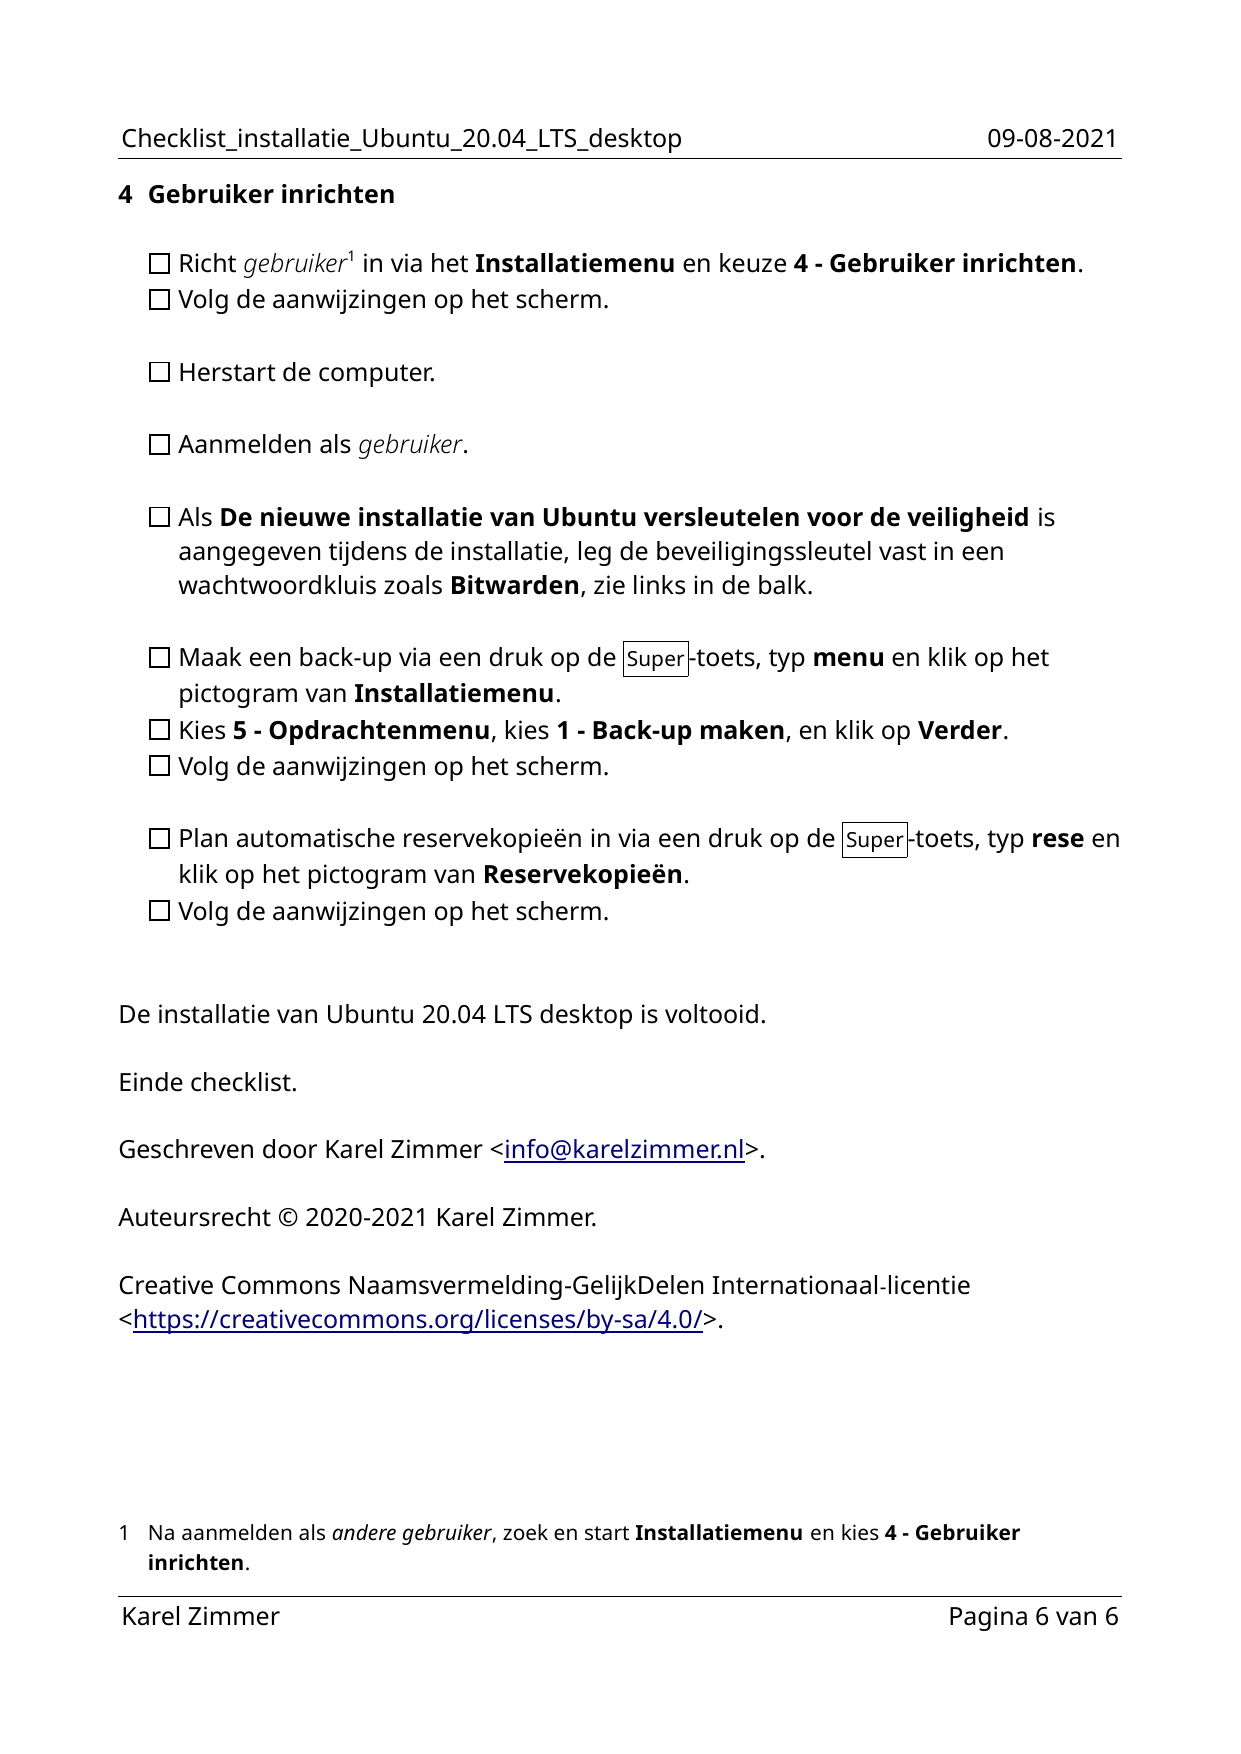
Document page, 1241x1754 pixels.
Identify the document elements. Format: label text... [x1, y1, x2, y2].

table_cell [141, 390, 177, 426]
table_cell [141, 820, 177, 892]
text De installatie van Ubuntu 20.04 LTS desktop is voltooid. [118, 997, 1122, 1031]
table_cell [141, 784, 177, 820]
table_cell [141, 463, 177, 499]
table_cell Volg de aanwijzingen op het scherm. [177, 893, 1122, 929]
list Gebruiker inrichten [118, 177, 1122, 211]
table_cell [177, 390, 1122, 426]
table_cell [141, 711, 177, 748]
text Geschreven door Karel Zimmer <info@karelzimmer.nl>. [118, 1132, 1122, 1166]
table_cell [177, 784, 1122, 820]
table_cell Aanmelden als gebruiker. [177, 426, 1122, 462]
text Einde checklist. [118, 1064, 1122, 1098]
table_cell [177, 603, 1122, 639]
table_cell [177, 318, 1122, 354]
table_cell [141, 281, 177, 317]
table_cell [141, 893, 177, 929]
table_cell Kies 5 - Opdrachtenmenu, kies 1 - Back-up maken, en klik op Verder. [177, 711, 1122, 748]
table_cell Als De nieuwe installatie van Ubuntu versleutelen voor de veiligheid is aangegeven tijdens de installatie, leg de beveiligingssleutel vast in een wachtwoordkluis zoals Bitwarden, zie links in de balk. [177, 499, 1122, 603]
table_cell [177, 463, 1122, 499]
table_cell [141, 499, 177, 603]
table_header Richt gebruiker in via het Installatiemenu en keuze 4 - Gebruiker inrichten. [177, 245, 1122, 281]
table_cell Herstart de computer. [177, 354, 1122, 390]
text Creative Commons Naamsvermelding-GelijkDelen Internationaal-licentie <https://creativecommons.org/licenses/by-sa/4.0/>. [118, 1268, 1122, 1336]
table_cell Maak een back-up via een druk op de Super-toets, typ menu en klik op het pictogram van Installatiemenu. [177, 639, 1122, 711]
table_cell [141, 639, 177, 711]
table_cell [141, 603, 177, 639]
table_cell [141, 354, 177, 390]
text Auteursrecht © 2020-2021 Karel Zimmer. [118, 1200, 1122, 1234]
table_cell Plan automatische reservekopieën in via een druk op de Super-toets, typ rese en klik op het pictogram van Reservekopieën. [177, 820, 1122, 892]
table_cell [141, 748, 177, 784]
table_cell Volg de aanwijzingen op het scherm. [177, 748, 1122, 784]
table_cell Volg de aanwijzingen op het scherm. [177, 281, 1122, 317]
table_header [141, 245, 177, 281]
table_cell [141, 426, 177, 462]
table_cell [141, 318, 177, 354]
